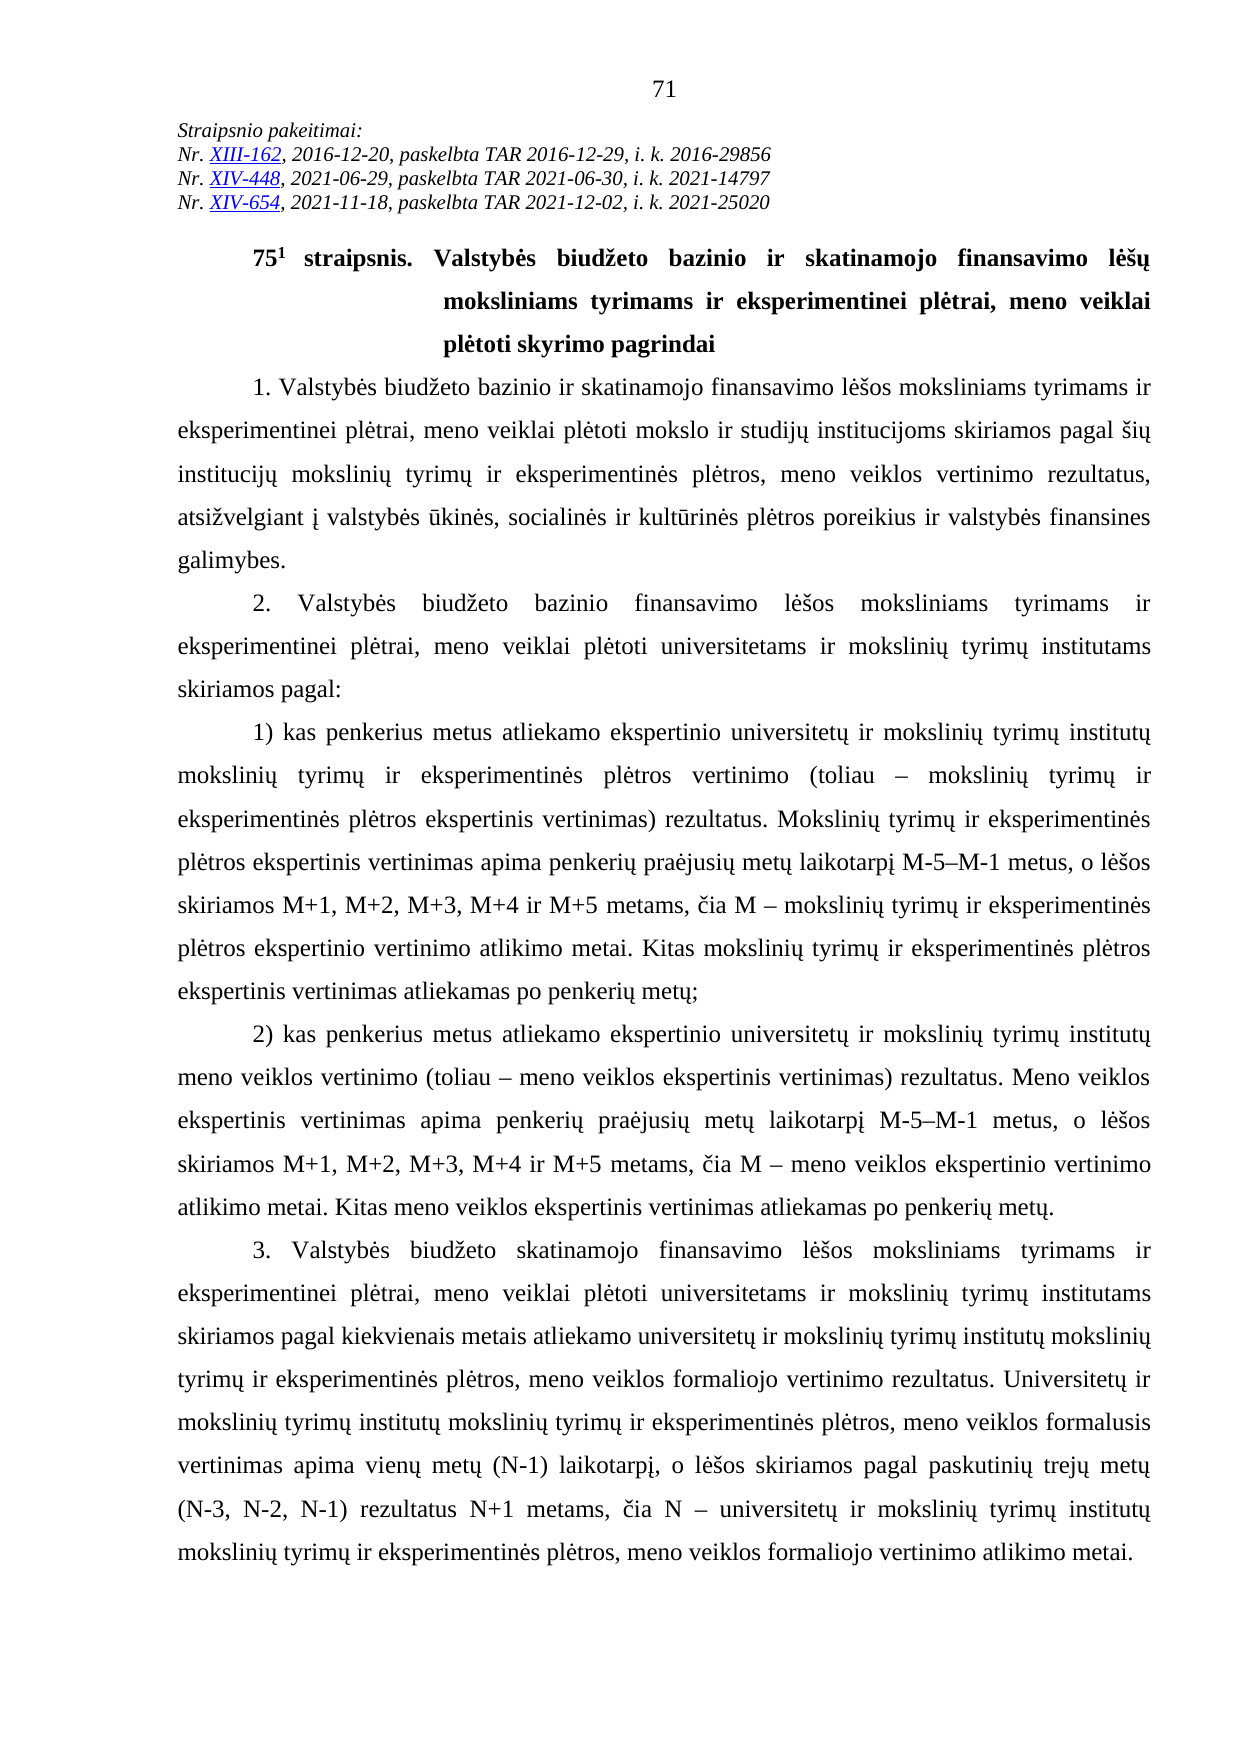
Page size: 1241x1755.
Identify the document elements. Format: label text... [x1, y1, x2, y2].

text 751 straipsnis. Valstybės biudžeto bazinio ir skatinamojo finansavimo lėšų moksliniams tyrimams ir eksperimentinei plėtrai, meno veiklai plėtoti skyrimo pagrindai [252, 243, 1152, 358]
text 3. Valstybės biudžeto skatinamojo finansavimo lėšos moksliniams tyrimams ir eksperimentinei plėtrai, meno veiklai plėtoti universitetams ir mokslinių tyrimų institutams skiriamos pagal kiekvienais metais atliekamo universitetų ir mokslinių tyrimų institutų mokslinių tyrimų ir eksperimentinės plėtros, meno veiklos formaliojo vertinimo rezultatus. Universitetų ir mokslinių tyrimų institutų mokslinių tyrimų ir eksperimentinės plėtros, meno veiklos formalusis vertinimas apima vienų metų (N-1) laikotarpį, o lėšos skiriamos pagal paskutinių trejų metų (N‑3, N-2, N-1) rezultatus N+1 metams, čia N – universitetų ir mokslinių tyrimų institutų mokslinių tyrimų ir eksperimentinės plėtros, meno veiklos formaliojo vertinimo atlikimo metai. [177, 1235, 1152, 1566]
text Nr. XIII-162, 2016-12-20, paskelbta TAR 2016-12-29, i. k. 2016-29856 [177, 142, 1152, 166]
text Straipsnio pakeitimai: [177, 118, 1152, 142]
text 1) kas penkerius metus atliekamo ekspertinio universitetų ir mokslinių tyrimų institutų mokslinių tyrimų ir eksperimentinės plėtros vertinimo (toliau – mokslinių tyrimų ir eksperimentinės plėtros ekspertinis vertinimas) rezultatus. Mokslinių tyrimų ir eksperimentinės plėtros ekspertinis vertinimas apima penkerių praėjusių metų laikotarpį M-5–M-1 metus, o lėšos skiriamos M+1, M+2, M+3, M+4 ir M+5 metams, čia M – mokslinių tyrimų ir eksperimentinės plėtros ekspertinio vertinimo atlikimo metai. Kitas mokslinių tyrimų ir eksperimentinės plėtros ekspertinis vertinimas atliekamas po penkerių metų; [177, 717, 1152, 1005]
text Nr. XIV-448, 2021-06-29, paskelbta TAR 2021-06-30, i. k. 2021-14797 [177, 166, 1152, 190]
text 1. Valstybės biudžeto bazinio ir skatinamojo finansavimo lėšos moksliniams tyrimams ir eksperimentinei plėtrai, meno veiklai plėtoti mokslo ir studijų institucijoms skiriamos pagal šių institucijų mokslinių tyrimų ir eksperimentinės plėtros, meno veiklos vertinimo rezultatus, atsižvelgiant į valstybės ūkinės, socialinės ir kultūrinės plėtros poreikius ir valstybės finansines galimybes. [177, 372, 1152, 574]
text 2) kas penkerius metus atliekamo ekspertinio universitetų ir mokslinių tyrimų institutų meno veiklos vertinimo (toliau – meno veiklos ekspertinis vertinimas) rezultatus. Meno veiklos ekspertinis vertinimas apima penkerių praėjusių metų laikotarpį M-5–M-1 metus, o lėšos skiriamos M+1, M+2, M+3, M+4 ir M+5 metams, čia M – meno veiklos ekspertinio vertinimo atlikimo metai. Kitas meno veiklos ekspertinis vertinimas atliekamas po penkerių metų. [177, 1019, 1152, 1221]
text 2. Valstybės biudžeto bazinio finansavimo lėšos moksliniams tyrimams ir eksperimentinei plėtrai, meno veiklai plėtoti universitetams ir mokslinių tyrimų institutams skiriamos pagal: [177, 588, 1152, 703]
text Nr. XIV-654, 2021-11-18, paskelbta TAR 2021-12-02, i. k. 2021-25020 [177, 190, 1152, 214]
